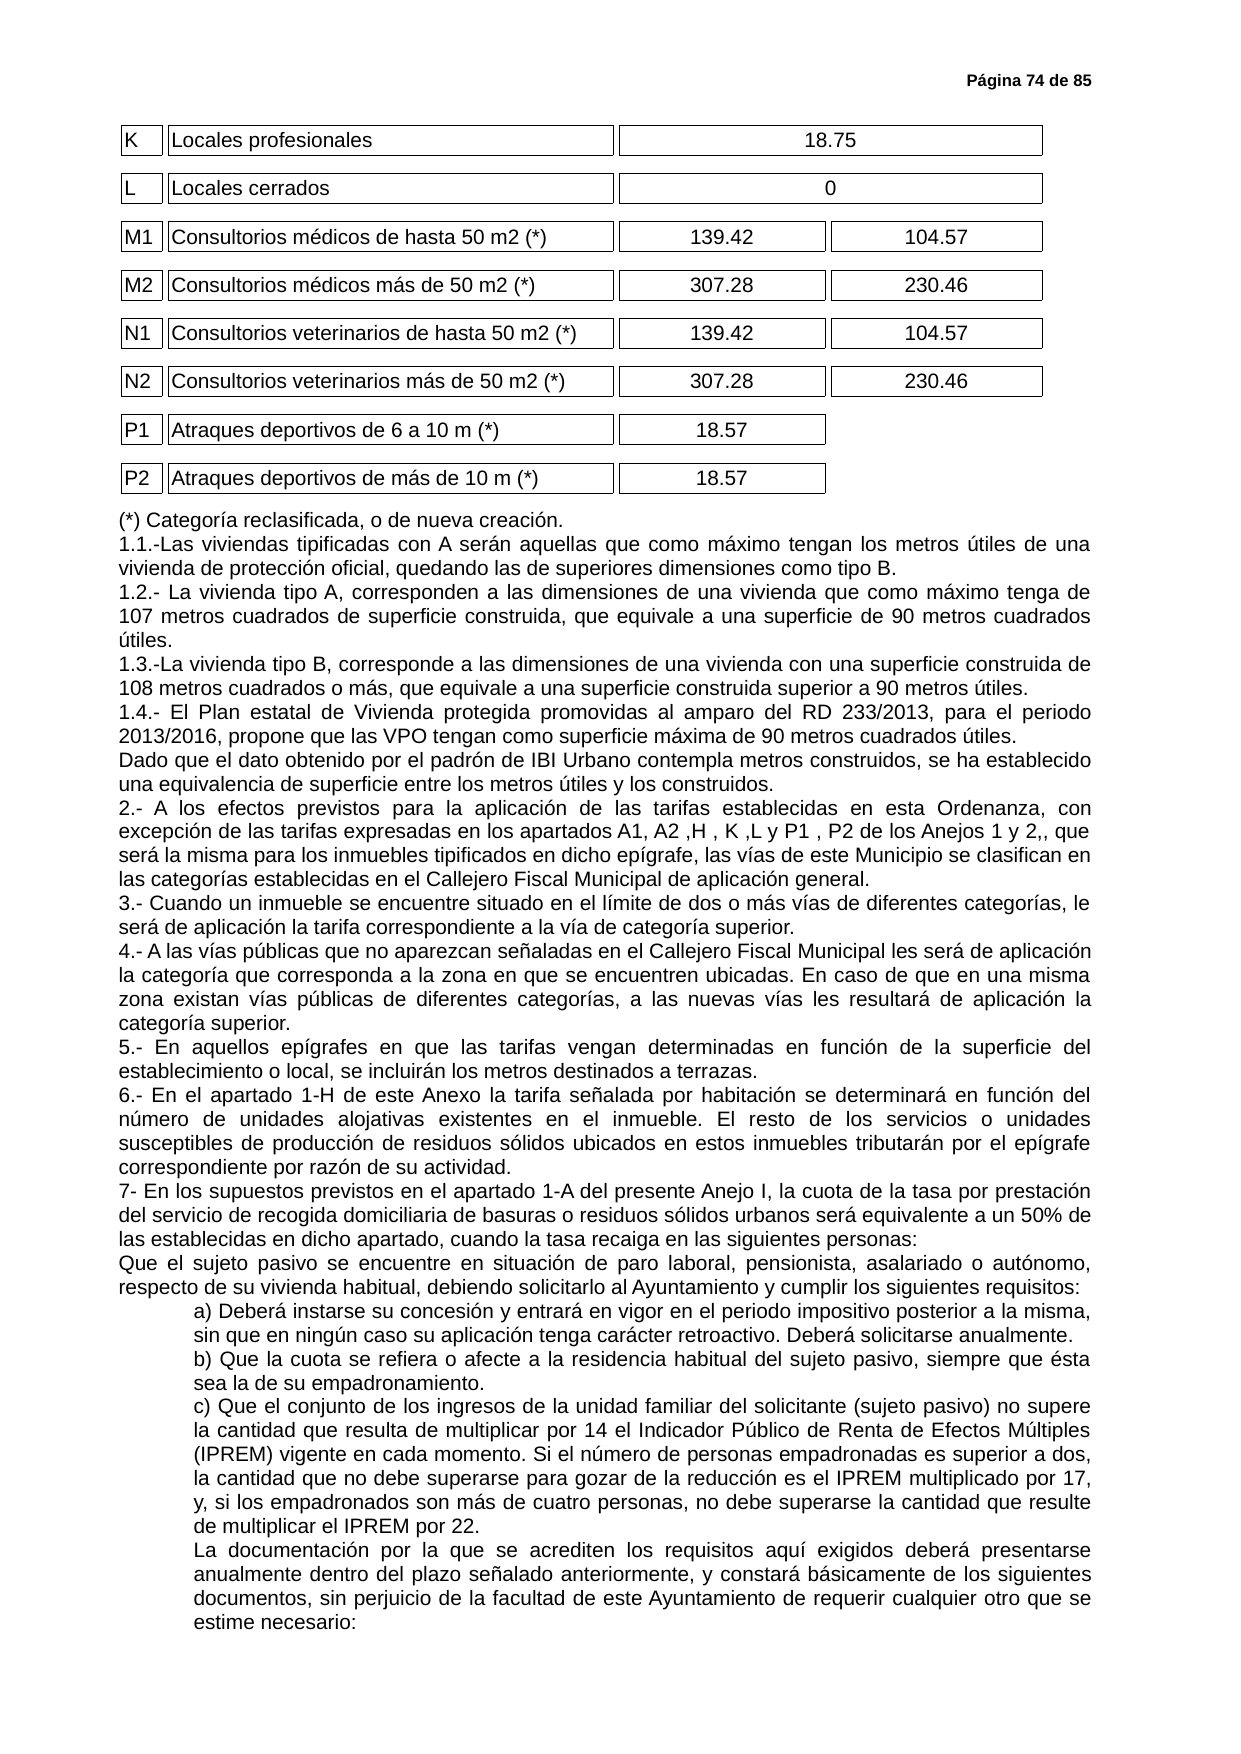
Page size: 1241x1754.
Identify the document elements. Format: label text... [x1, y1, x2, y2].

table_cell Atraques deportivos de más de 10 m (*) [165, 460, 616, 508]
text 1.1.-Las viviendas tipificadas con A serán aquellas que como máximo tengan los metros útiles de una vivienda de protección oficial, quedando las de superiores dimensiones como tipo B. [118, 532, 1092, 580]
table_cell Consultorios médicos más de 50 m2 (*) [165, 267, 616, 315]
text c) Que el conjunto de los ingresos de la unidad familiar del solicitante (sujeto pasivo) no supere la cantidad que resulta de multiplicar por 14 el Indicador Público de Renta de Efectos Múltiples (IPREM) vigente en cada momento. Si el número de personas empadronadas es superior a dos, la cantidad que no debe superarse para gozar de la reducción es el IPREM multiplicado por 17, y, si los empadronados son más de cuatro personas, no debe superarse la cantidad que resulte de multiplicar el IPREM por 22. [193, 1394, 1092, 1538]
table_cell 104,57 [828, 219, 1045, 267]
text 5.- En aquellos epígrafes en que las tarifas vengan determinadas en función de la superficie del establecimiento o local, se incluirán los metros destinados a terrazas. [118, 1035, 1092, 1083]
table_cell 230,46 [828, 267, 1045, 315]
text 1.2.- La vivienda tipo A, corresponden a las dimensiones de una vivienda que como máximo tenga de 107 metros cuadrados de superficie construida, que equivale a una superficie de 90 metros cuadrados útiles. [118, 580, 1092, 652]
text 4.- A las vías públicas que no aparezcan señaladas en el Callejero Fiscal Municipal les será de aplicación la categoría que corresponda a la zona en que se encuentren ubicadas. En caso de que en una misma zona existan vías públicas de diferentes categorías, a las nuevas vías les resultará de aplicación la categoría superior. [118, 939, 1092, 1035]
text a) Deberá instarse su concesión y entrará en vigor en el periodo impositivo posterior a la misma, sin que en ningún caso su aplicación tenga carácter retroactivo. Deberá solicitarse anualmente. [193, 1298, 1092, 1346]
table_cell 307,28 [616, 267, 828, 315]
table_cell N1 [118, 315, 165, 363]
table_cell 139,42 [616, 219, 828, 267]
table_cell [828, 411, 1045, 460]
table_cell 18,57 [616, 411, 828, 460]
text 1.3.-La vivienda tipo B, corresponde a las dimensiones de una vivienda con una superficie construida de 108 metros cuadrados o más, que equivale a una superficie construida superior a 90 metros útiles. [118, 652, 1092, 699]
table_cell 104,57 [828, 315, 1045, 363]
table_cell Atraques deportivos de 6 a 10 m (*) [165, 411, 616, 460]
table_cell M1 [118, 219, 165, 267]
table_cell Consultorios veterinarios de hasta 50 m2 (*) [165, 315, 616, 363]
table_cell [828, 460, 1045, 508]
table_cell N2 [118, 363, 165, 411]
text 1.4.- El Plan estatal de Vivienda protegida promovidas al amparo del RD 233/2013, para el periodo 2013/2016, propone que las VPO tengan como superficie máxima de 90 metros cuadrados útiles. [118, 699, 1092, 747]
table_cell K [118, 122, 165, 170]
table_cell 307,28 [616, 363, 828, 411]
text 6.- En el apartado 1-H de este Anexo la tarifa señalada por habitación se determinará en función del número de unidades alojativas existentes en el inmueble. El resto de los servicios o unidades susceptibles de producción de residuos sólidos ubicados en estos inmuebles tributarán por el epígrafe correspondiente por razón de su actividad. [118, 1083, 1092, 1179]
table_cell M2 [118, 267, 165, 315]
text La documentación por la que se acrediten los requisitos aquí exigidos deberá presentarse anualmente dentro del plazo señalado anteriormente, y constará básicamente de los siguientes documentos, sin perjuicio de la facultad de este Ayuntamiento de requerir cualquier otro que se estime necesario: [193, 1538, 1092, 1634]
text 3.- Cuando un inmueble se encuentre situado en el límite de dos o más vías de diferentes categorías, le será de aplicación la tarifa correspondiente a la vía de categoría superior. [118, 891, 1092, 939]
table_cell 139,42 [616, 315, 828, 363]
table_cell P1 [118, 411, 165, 460]
text Dado que el dato obtenido por el padrón de IBI Urbano contempla metros construidos, se ha establecido una equivalencia de superficie entre los metros útiles y los construidos. [118, 747, 1092, 795]
text (*) Categoría reclasificada, o de nueva creación. [118, 508, 1092, 532]
table_cell 230,46 [828, 363, 1045, 411]
table_cell P2 [118, 460, 165, 508]
table_cell L [118, 170, 165, 218]
text Que el sujeto pasivo se encuentre en situación de paro laboral, pensionista, asalariado o autónomo, respecto de su vivienda habitual, debiendo solicitarlo al Ayuntamiento y cumplir los siguientes requisitos: [118, 1251, 1092, 1298]
text b) Que la cuota se refiera o afecte a la residencia habitual del sujeto pasivo, siempre que ésta sea la de su empadronamiento. [193, 1346, 1092, 1394]
table_cell Consultorios médicos de hasta 50 m2 (*) [165, 219, 616, 267]
table_cell 0 [616, 170, 1045, 218]
table_cell 18,75 [616, 122, 1045, 170]
text 2.- A los efectos previstos para la aplicación de las tarifas establecidas en esta Ordenanza, con excepción de las tarifas expresadas en los apartados A1, A2 ,H , K ,L y P1 , P2 de los Anejos 1 y 2,, que será la misma para los inmuebles tipificados en dicho epígrafe, las vías de este Municipio se clasifican en las categorías establecidas en el Callejero Fiscal Municipal de aplicación general. [118, 795, 1092, 891]
table_cell Consultorios veterinarios más de 50 m2 (*) [165, 363, 616, 411]
text 7- En los supuestos previstos en el apartado 1-A del presente Anejo I, la cuota de la tasa por prestación del servicio de recogida domiciliaria de basuras o residuos sólidos urbanos será equivalente a un 50% de las establecidas en dicho apartado, cuando la tasa recaiga en las siguientes personas: [118, 1179, 1092, 1251]
table_cell 18,57 [616, 460, 828, 508]
table_cell Locales profesionales [165, 122, 616, 170]
table_cell Locales cerrados [165, 170, 616, 218]
